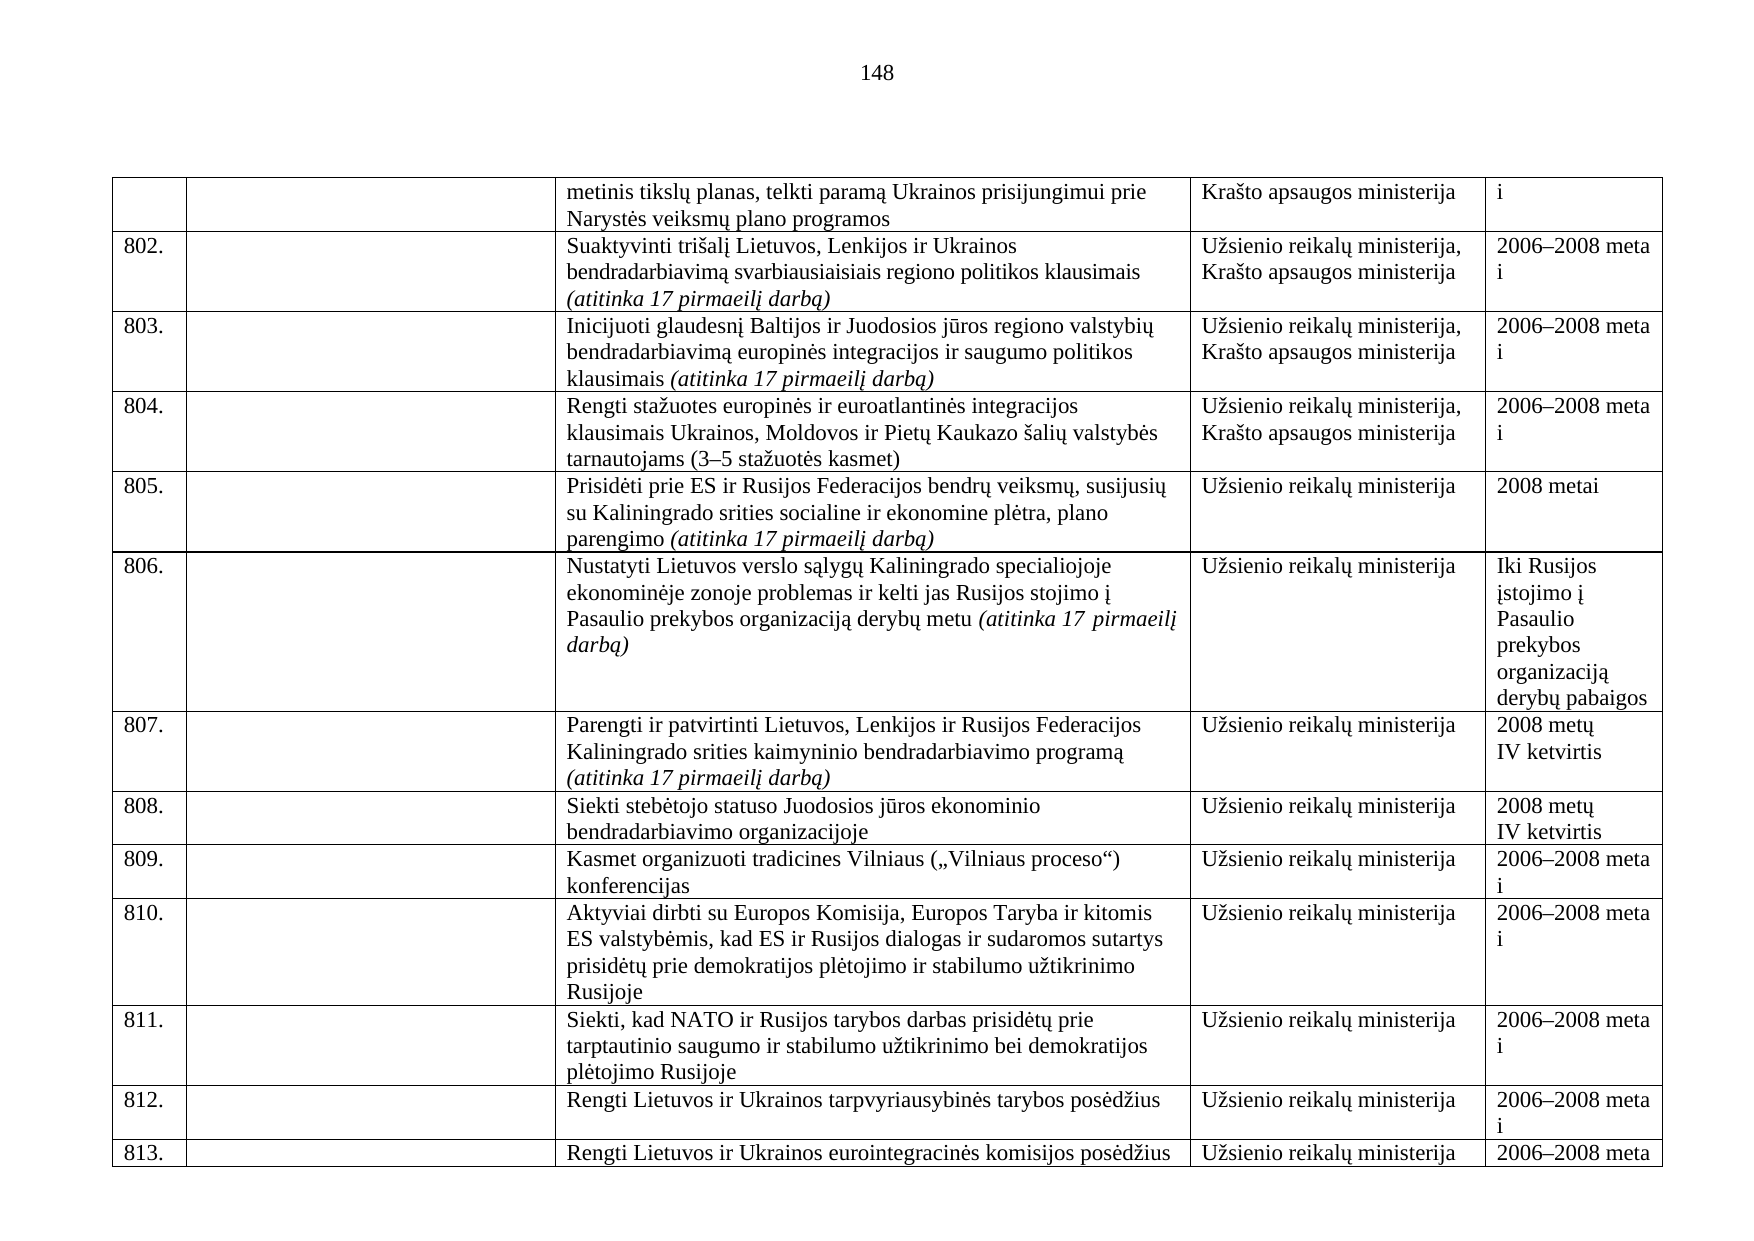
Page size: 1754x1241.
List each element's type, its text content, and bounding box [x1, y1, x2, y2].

table_cell [187, 553, 555, 711]
table_cell Užsienio reikalų ministerija [1191, 899, 1485, 1004]
table_cell Parengti ir patvirtinti Lietuvos, Lenkijos ir Rusijos Federacijos Kaliningrado srities kaimyninio bendradarbiavimo programą (atitinka 17 pirmaeilį darbą) [556, 712, 1190, 791]
table_cell 2006–2008 metai [1486, 899, 1662, 1004]
table_cell Nustatyti Lietuvos verslo sąlygų Kaliningrado specialiojoje ekonominėje zonoje problemas ir kelti jas Rusijos stojimo į Pasaulio prekybos organizaciją derybų metu (atitinka 17 pirmaeilį darbą) [556, 553, 1190, 711]
table_cell [187, 178, 555, 231]
table_cell [187, 712, 555, 791]
table_cell 2008 metų IV ketvirtis [1486, 792, 1662, 844]
table_cell Suaktyvinti trišalį Lietuvos, Lenkijos ir Ukrainos bendradarbiavimą svarbiausiaisiais regiono politikos klausimais (atitinka 17 pirmaeilį darbą) [556, 232, 1190, 311]
table_cell Aktyviai dirbti su Europos Komisija, Europos Taryba ir kitomis ES valstybėmis, kad ES ir Rusijos dialogas ir sudaromos sutartys prisidėtų prie demokratijos plėtojimo ir stabilumo užtikrinimo Rusijoje [556, 899, 1190, 1004]
table_cell Krašto apsaugos ministerija [1191, 178, 1485, 231]
table_cell Rengti Lietuvos ir Ukrainos tarpvyriausybinės tarybos posėdžius [556, 1086, 1190, 1138]
table_cell 2006–2008 metai [1486, 1086, 1662, 1138]
table_cell [187, 472, 555, 551]
table_cell i [1486, 178, 1662, 231]
table_cell Siekti stebėtojo statuso Juodosios jūros ekonominio bendradarbiavimo organizacijoje [556, 792, 1190, 844]
table_cell Rengti Lietuvos ir Ukrainos eurointegracinės komisijos posėdžius [556, 1140, 1190, 1166]
table_cell Užsienio reikalų ministerija [1191, 712, 1485, 791]
table_cell 2006–2008 meta [1486, 1140, 1662, 1166]
table_cell 806. [113, 553, 186, 711]
table_cell [187, 232, 555, 311]
table_cell [187, 1086, 555, 1138]
table_cell 803. [113, 312, 186, 391]
table_cell [187, 312, 555, 391]
table_cell 813. [113, 1140, 186, 1166]
table_cell Užsienio reikalų ministerija [1191, 792, 1485, 844]
table_cell Užsienio reikalų ministerija [1191, 472, 1485, 551]
table_cell 2008 metai [1486, 472, 1662, 551]
table_cell Rengti stažuotes europinės ir euroatlantinės integracijos klausimais Ukrainos, Moldovos ir Pietų Kaukazo šalių valstybės tarnautojams (3–5 stažuotės kasmet) [556, 392, 1190, 471]
table_cell 807. [113, 712, 186, 791]
table_cell [113, 178, 186, 231]
table_cell [187, 1140, 555, 1166]
table_cell Užsienio reikalų ministerija, Krašto apsaugos ministerija [1191, 392, 1485, 471]
table_cell Užsienio reikalų ministerija [1191, 1086, 1485, 1138]
table_cell Užsienio reikalų ministerija [1191, 553, 1485, 711]
table_cell [187, 392, 555, 471]
table_cell Siekti, kad NATO ir Rusijos tarybos darbas prisidėtų prie tarptautinio saugumo ir stabilumo užtikrinimo bei demokratijos plėtojimo Rusijoje [556, 1006, 1190, 1085]
table_cell Kasmet organizuoti tradicines Vilniaus („Vilniaus proceso“) konferencijas [556, 845, 1190, 898]
table_cell Prisidėti prie ES ir Rusijos Federacijos bendrų veiksmų, susijusių su Kaliningrado srities socialine ir ekonomine plėtra, plano parengimo (atitinka 17 pirmaeilį darbą) [556, 472, 1190, 551]
table_cell 809. [113, 845, 186, 898]
table_cell Užsienio reikalų ministerija, Krašto apsaugos ministerija [1191, 312, 1485, 391]
table_cell 810. [113, 899, 186, 1004]
table_cell Iki Rusijos įstojimo į Pasaulio prekybos organizaciją derybų pabaigos [1486, 553, 1662, 711]
table_cell 811. [113, 1006, 186, 1085]
table_cell 804. [113, 392, 186, 471]
table_cell 2006–2008 metai [1486, 232, 1662, 311]
table_cell [187, 899, 555, 1004]
table_cell 808. [113, 792, 186, 844]
table_cell 2006–2008 metai [1486, 312, 1662, 391]
table_cell Užsienio reikalų ministerija [1191, 845, 1485, 898]
table_cell [187, 845, 555, 898]
table_cell 2008 metų IV ketvirtis [1486, 712, 1662, 791]
table_cell 812. [113, 1086, 186, 1138]
table_cell 2006–2008 metai [1486, 1006, 1662, 1085]
table_cell 802. [113, 232, 186, 311]
table_cell 805. [113, 472, 186, 551]
table_cell Užsienio reikalų ministerija, Krašto apsaugos ministerija [1191, 232, 1485, 311]
table_cell [187, 792, 555, 844]
table_cell 2006–2008 metai [1486, 845, 1662, 898]
table_cell Užsienio reikalų ministerija [1191, 1140, 1485, 1166]
table_cell Užsienio reikalų ministerija [1191, 1006, 1485, 1085]
table_cell Inicijuoti glaudesnį Baltijos ir Juodosios jūros regiono valstybių bendradarbiavimą europinės integracijos ir saugumo politikos klausimais (atitinka 17 pirmaeilį darbą) [556, 312, 1190, 391]
table_cell metinis tikslų planas, telkti paramą Ukrainos prisijungimui prie Narystės veiksmų plano programos [556, 178, 1190, 231]
table_cell 2006–2008 metai [1486, 392, 1662, 471]
table_cell [187, 1006, 555, 1085]
